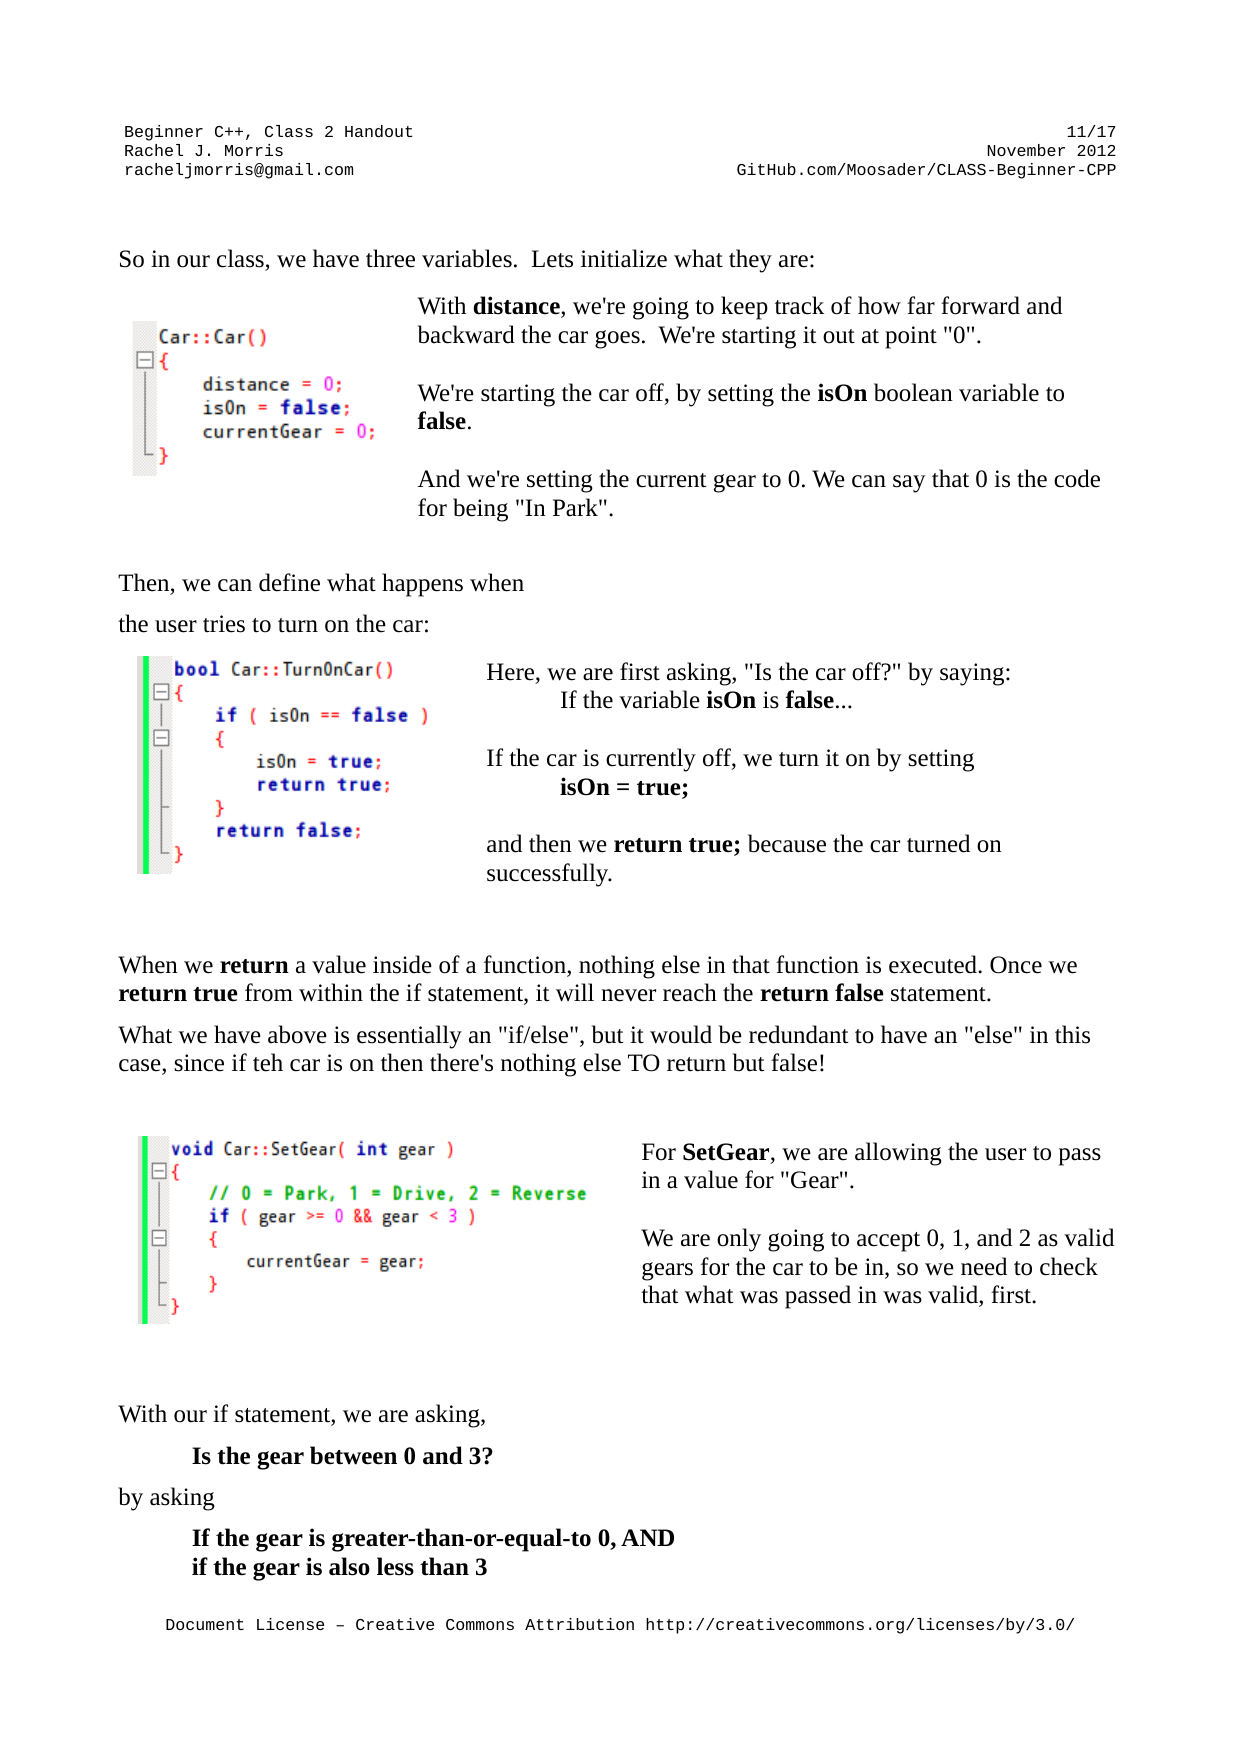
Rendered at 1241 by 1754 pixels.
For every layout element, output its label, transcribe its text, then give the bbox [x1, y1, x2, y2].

table_header [118, 1131, 635, 1358]
text Then, we can define what happens when [118, 568, 1122, 597]
picture [137, 1136, 616, 1324]
table_header Here, we are first asking, "Is the car off?" by saying: If the variable isOn is false... If the car is currently off, we turn it on by setting isOn = true; and then we return true; because the car turned on successfully. [481, 651, 1122, 908]
text What we have above is essentially an "if/else", but it would be redundant to have an "else" in this case, since if teh car is on then there's nothing else TO return but false! [118, 1020, 1122, 1077]
text If the gear is greater-than-or-equal-to 0, AND if the gear is also less than 3 [118, 1523, 1122, 1581]
text So in our class, we have three variables. Lets initialize what they are: [118, 244, 1122, 273]
table_header [118, 286, 412, 527]
picture [137, 656, 462, 874]
picture [132, 321, 391, 476]
text by asking [118, 1482, 1122, 1511]
text Is the gear between 0 and 3? [118, 1441, 1122, 1469]
text the user tries to turn on the car: [118, 609, 1122, 638]
text When we return a value inside of a function, nothing else in that function is executed. Once we return true from within the if statement, it will never reach the return false statement. [118, 950, 1122, 1007]
table_header [118, 651, 481, 908]
table_header With distance, we're going to keep track of how far forward and backward the car goes. We're starting it out at point "0". We're starting the car off, by setting the isOn boolean variable to false. And we're setting the current gear to 0. We can say that 0 is the code for being "In Park". [412, 286, 1122, 527]
text With our if statement, we are asking, [118, 1399, 1122, 1428]
table_header For SetGear, we are allowing the user to pass in a value for "Gear". We are only going to accept 0, 1, and 2 as valid gears for the car to be in, so we need to check that what was passed in was valid, first. [635, 1131, 1122, 1358]
